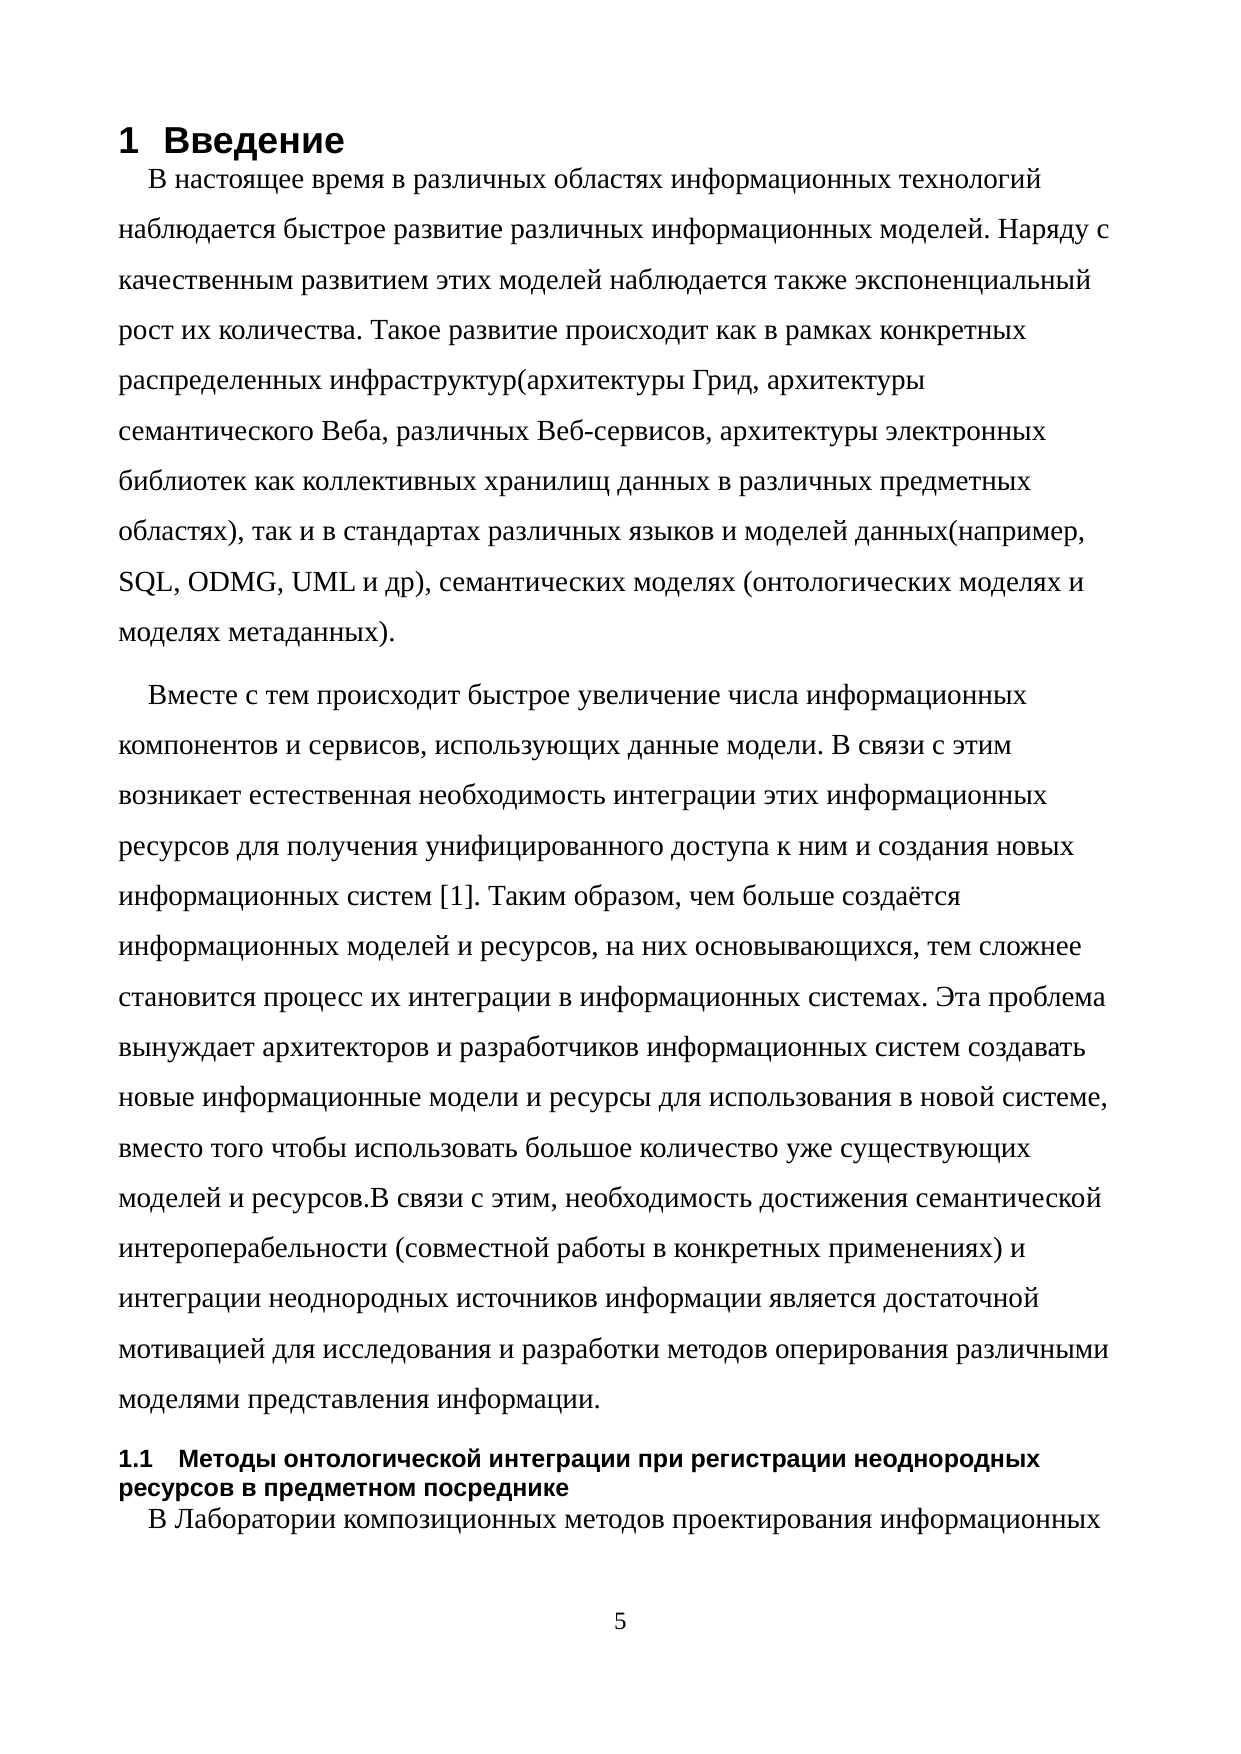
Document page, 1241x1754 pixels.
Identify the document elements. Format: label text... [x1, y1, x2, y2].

text В настоящее время в различных областях информационных технологий наблюдается быстрое развитие различных информационных моделей. Наряду с качественным развитием этих моделей наблюдается также экспоненциальный рост их количества. Такое развитие происходит как в рамках конкретных распределенных инфраструктур(архитектуры Грид, архитектуры семантического Веба, различных Веб-сервисов, архитектуры электронных библиотек как коллективных хранилищ данных в различных предметных областях), так и в стандартах различных языков и моделей данных(например, SQL, ODMG, UML и др), семантических моделях (онтологических моделях и моделях метаданных). [118, 161, 1122, 648]
subtitle Введение [118, 118, 1122, 161]
text Вместе с тем происходит быстрое увеличение числа информационных компонентов и сервисов, использующих данные модели. В связи с этим возникает естественная необходимость интеграции этих информационных ресурсов для получения унифицированного доступа к ним и создания новых информационных систем [1]. Таким образом, чем больше создаётся информационных моделей и ресурсов, на них основывающихся, тем сложнее становится процесс их интеграции в информационных системах. Эта проблема вынуждает архитекторов и разработчиков информационных систем создавать новые информационные модели и ресурсы для использования в новой системе, вместо того чтобы использовать большое количество уже существующих моделей и ресурсов.В связи с этим, необходимость достижения семантической интероперабельности (совместной работы в конкретных применениях) и интеграции неоднородных источников информации является достаточной мотивацией для исследования и разработки методов оперирования различными моделями представления информации. [118, 677, 1122, 1415]
text В Лаборатории композиционных методов проектирования информационных [118, 1502, 1122, 1535]
subtitle Методы онтологической интеграции при регистрации неоднородных ресурсов в предметном посреднике [118, 1444, 1122, 1502]
